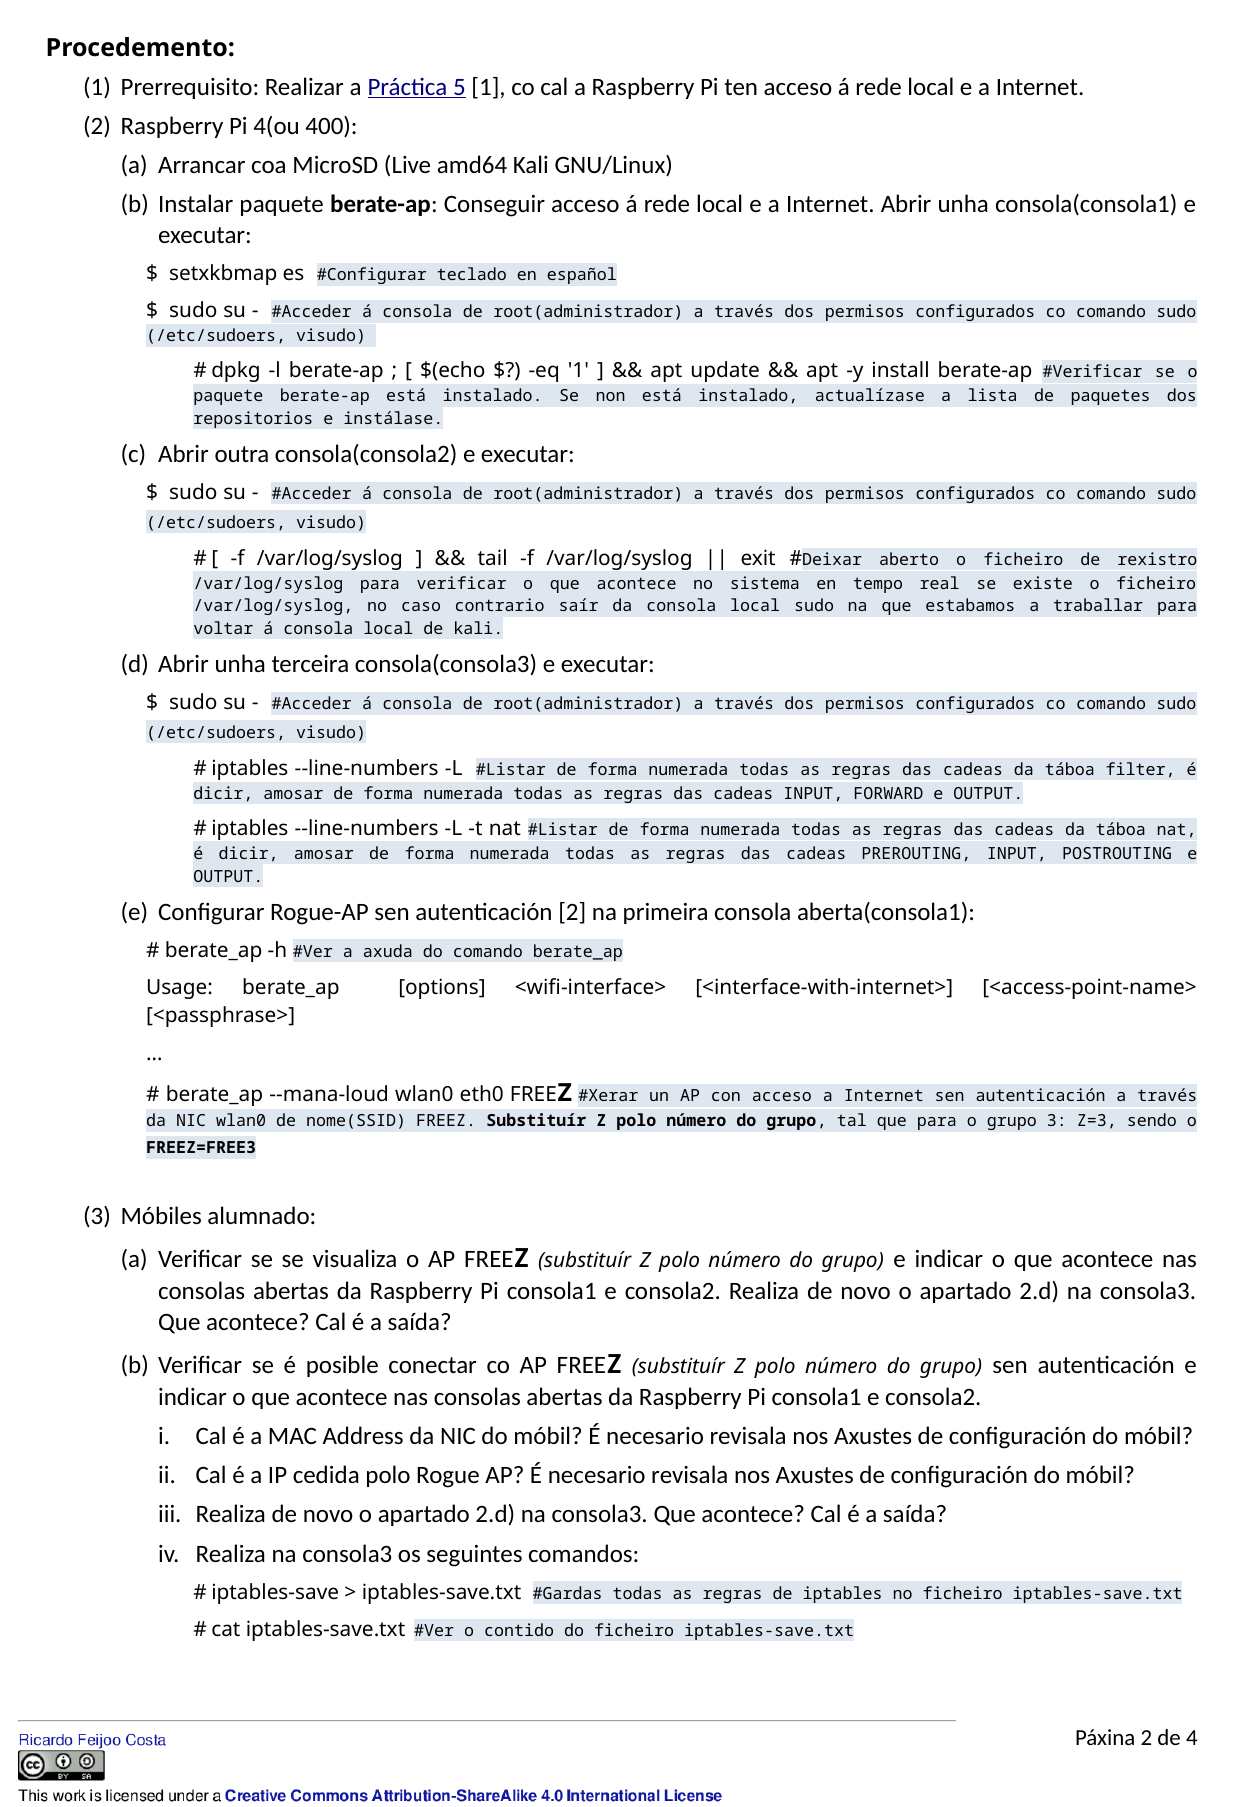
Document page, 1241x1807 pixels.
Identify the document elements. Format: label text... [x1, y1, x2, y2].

list $ setxkbmap es #Configurar teclado en español [110, 258, 1197, 287]
list … [110, 1038, 1197, 1066]
list # cat iptables-save.txt #Ver o contido do ficheiro iptables-save.txt [193, 1614, 1197, 1643]
list Usage: berate_ap [options] <wifi-interface> [<interface-with-internet>] [<access-point-name> [<passphrase>] [110, 972, 1197, 1029]
list $ sudo su - #Acceder á consola de root(administrador) a través dos permisos configurados co comando sudo (/etc/sudoers, visudo) [110, 687, 1197, 744]
list # iptables --line-numbers -L -t nat #Listar de forma numerada todas as regras das cadeas da táboa nat, é dicir, amosar de forma numerada todas as regras das cadeas PREROUTING, INPUT, POSTROUTING e OUTPUT. [193, 813, 1197, 887]
list Configurar Rogue-AP sen autenticación [2] na primeira consola aberta(consola1): [120, 896, 1197, 926]
text Procedemento: [45, 30, 1197, 64]
list Verificar se se visualiza o AP FREEZ (substituír Z polo número do grupo) e indicar o que acontece nas consolas abertas da Raspberry Pi consola1 e consola2. Realiza de novo o apartado 2.d) na consola3. Que acontece? Cal é a saída? [120, 1239, 1197, 1336]
list Cal é a IP cedida polo Rogue AP? É necesario revisala nos Axustes de configuración do móbil? [158, 1459, 1197, 1490]
list # berate_ap --mana-loud wlan0 eth0 FREEZ #Xerar un AP con acceso a Internet sen autenticación a través da NIC wlan0 de nome(SSID) FREEZ. Substituír Z polo número do grupo, tal que para o grupo 3: Z=3, sendo o FREEZ=FREE3 [110, 1075, 1197, 1160]
list $ sudo su - #Acceder á consola de root(administrador) a través dos permisos configurados co comando sudo (/etc/sudoers, visudo) [110, 477, 1197, 534]
list # iptables --line-numbers -L #Listar de forma numerada todas as regras das cadeas da táboa filter, é dicir, amosar de forma numerada todas as regras das cadeas INPUT, FORWARD e OUTPUT. [193, 753, 1197, 804]
list Instalar paquete berate-ap: Conseguir acceso á rede local e a Internet. Abrir unha consola(consola1) e executar: [120, 188, 1197, 249]
list Abrir unha terceira consola(consola3) e executar: [120, 648, 1197, 679]
list Verificar se é posible conectar co AP FREEZ (substituír Z polo número do grupo) sen autenticación e indicar o que acontece nas consolas abertas da Raspberry Pi consola1 e consola2. [120, 1345, 1197, 1411]
list Móbiles alumnado: [83, 1200, 1197, 1231]
list Abrir outra consola(consola2) e executar: [120, 438, 1197, 468]
list # berate_ap -h #Ver a axuda do comando berate_ap [110, 935, 1197, 963]
list Prerrequisito: Realizar a Práctica 5 [1], co cal a Raspberry Pi ten acceso á rede local e a Internet. [83, 71, 1197, 101]
list Realiza de novo o apartado 2.d) na consola3. Que acontece? Cal é a saída? [158, 1498, 1197, 1529]
list Realiza na consola3 os seguintes comandos: [158, 1538, 1197, 1568]
list # dpkg -l berate-ap ; [ $(echo $?) -eq '1' ] && apt update && apt -y install berate-ap #Verificar se o paquete berate-ap está instalado. Se non está instalado, actualízase a lista de paquetes dos repositorios e instálase. [193, 355, 1197, 429]
list Raspberry Pi 4(ou 400): [83, 110, 1197, 141]
picture [8, 1715, 957, 1806]
list Cal é a MAC Address da NIC do móbil? É necesario revisala nos Axustes de configuración do móbil? [158, 1420, 1197, 1450]
list $ sudo su - #Acceder á consola de root(administrador) a través dos permisos configurados co comando sudo (/etc/sudoers, visudo) [110, 296, 1197, 347]
list Arrancar coa MicroSD (Live amd64 Kali GNU/Linux) [120, 149, 1197, 180]
list # [ -f /var/log/syslog ] && tail -f /var/log/syslog || exit #Deixar aberto o ficheiro de rexistro /var/log/syslog para verificar o que acontece no sistema en tempo real se existe o ficheiro /var/log/syslog, no caso contrario saír da consola local sudo na que estabamos a traballar para voltar á consola local de kali. [193, 543, 1197, 639]
list # iptables-save > iptables-save.txt #Gardas todas as regras de iptables no ficheiro iptables-save.txt [193, 1577, 1197, 1605]
